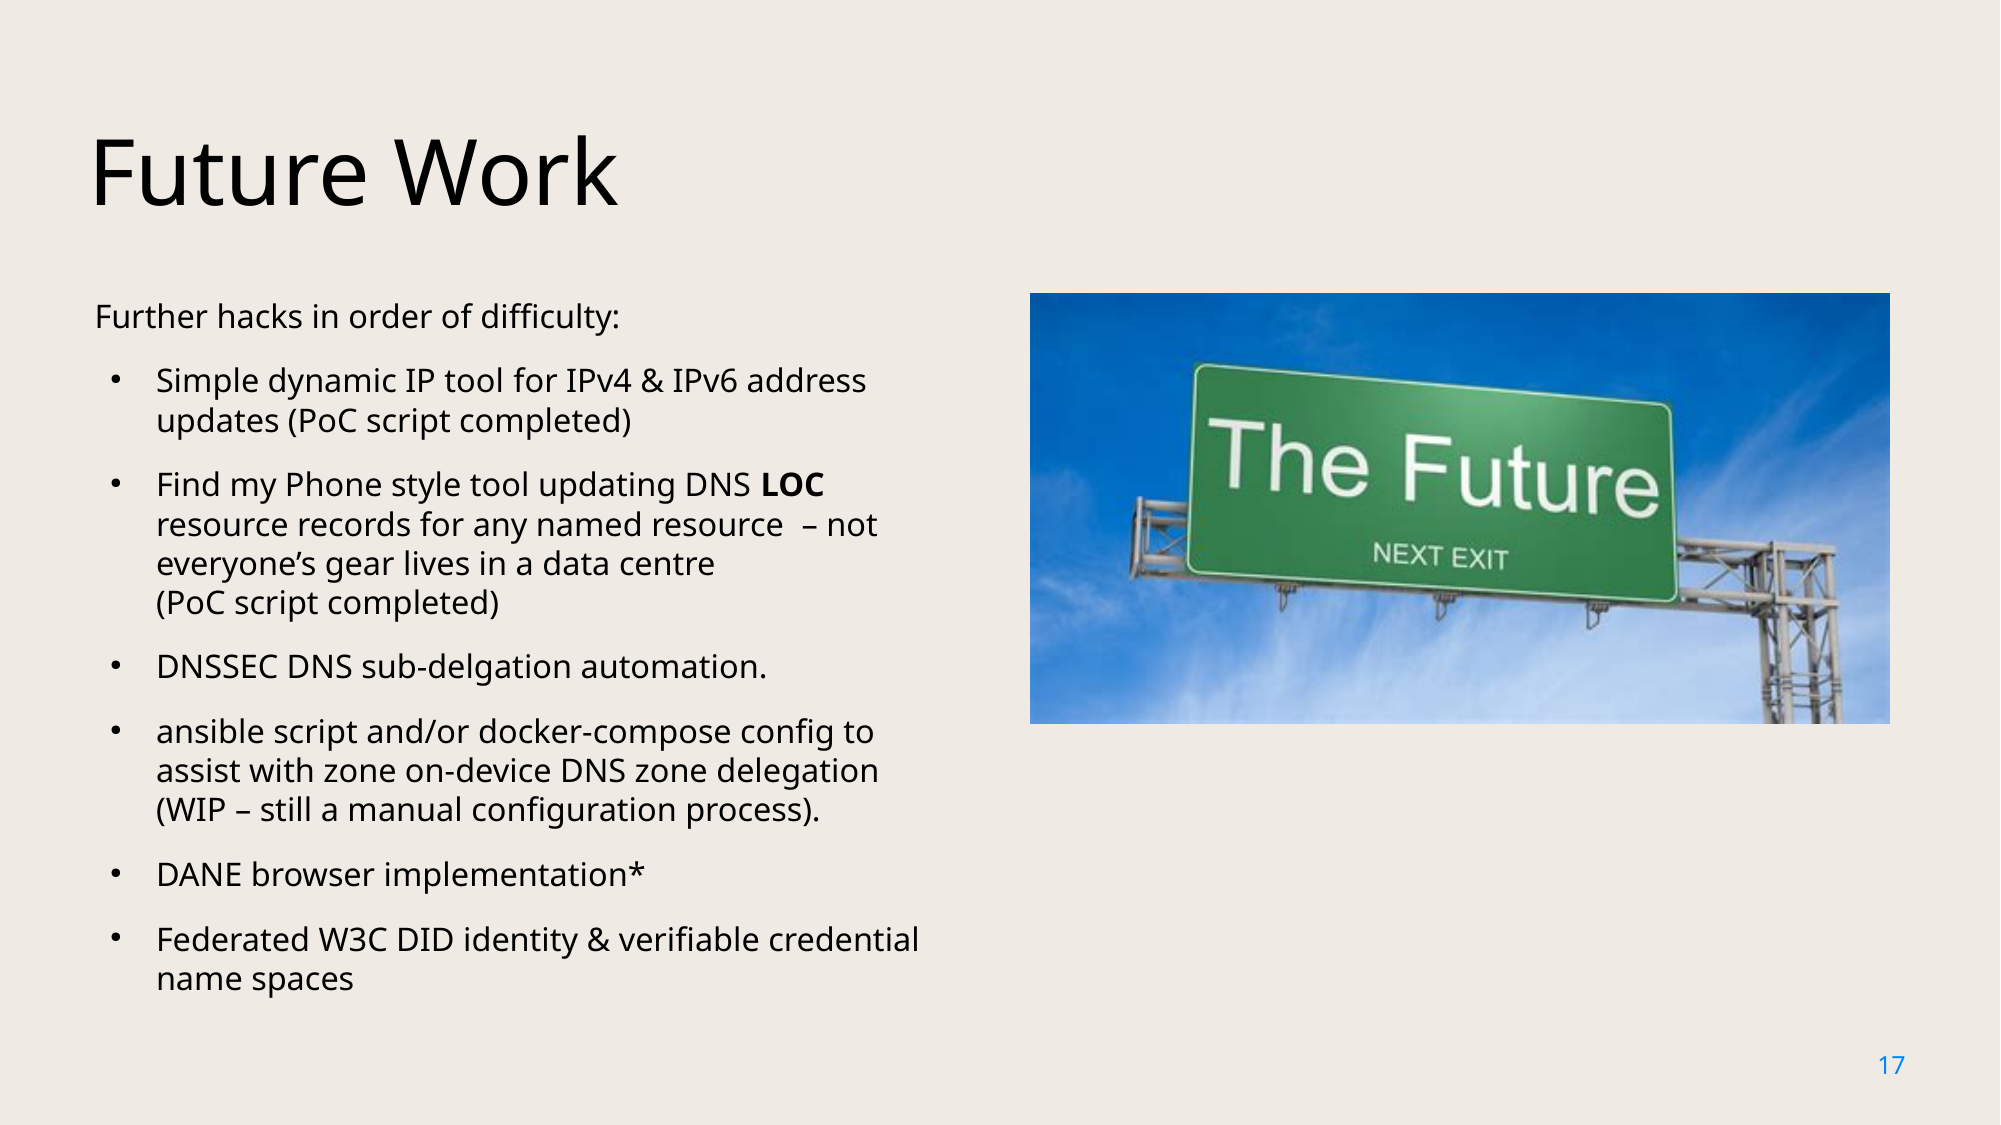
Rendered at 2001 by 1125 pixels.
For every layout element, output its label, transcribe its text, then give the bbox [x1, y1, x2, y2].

title Future Work [88, 59, 1863, 278]
picture [1030, 293, 1890, 724]
list Further hacks in order of difficulty: Simple dynamic IP tool for IPv4 & IPv6 address updates (PoC script completed) Find my Phone style tool updating DNS LOC resource records for any named resource – not everyone’s gear lives in a data centre (PoC script completed) DNSSEC DNS sub-delgation automation. ansible script and/or docker-compose config to assist with zone on-device DNS zone delegation (WIP – still a manual configuration process). DANE browser implementation* Federated W3C DID identity & verifiable credential name spaces [94, 295, 953, 1002]
slide_number [1862, 1042, 1957, 1103]
